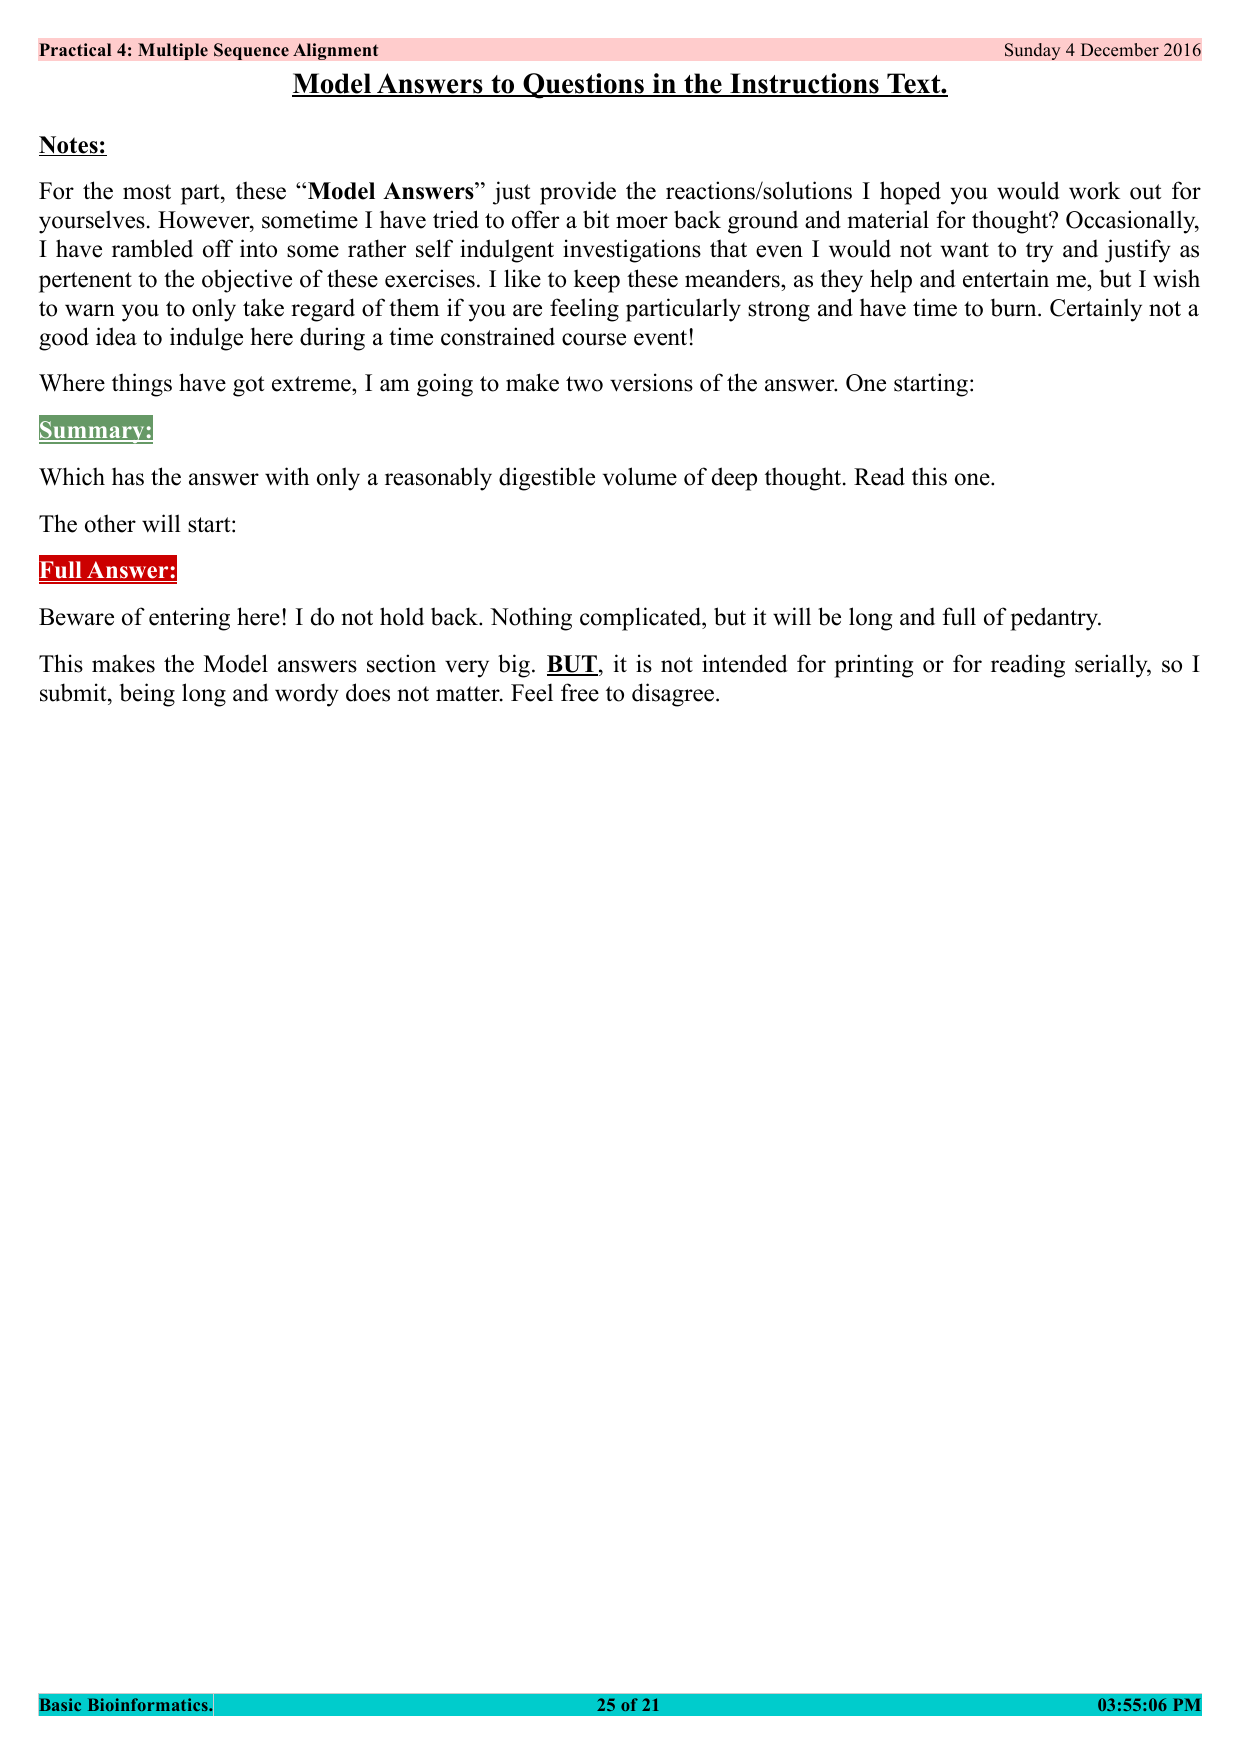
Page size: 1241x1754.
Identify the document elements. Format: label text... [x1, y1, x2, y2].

text Beware of entering here! I do not hold back. Nothing complicated, but it will be long and full of pedantry. [38, 602, 1202, 631]
text The other will start: [38, 509, 1202, 538]
text Notes: [38, 129, 1202, 158]
text Full Answer: [38, 555, 1202, 584]
text Model Answers to Questions in the Instructions Text. [38, 66, 1202, 100]
text Where things have got extreme, I am going to make two versions of the answer. One starting: [38, 368, 1202, 397]
text Which has the answer with only a reasonably digestible volume of deep thought. Read this one. [38, 462, 1202, 491]
text For the most part, these “Model Answers” just provide the reactions/solutions I hoped you would work out for yourselves. However, sometime I have tried to offer a bit moer back ground and material for thought? Occasionally, I have rambled off into some rather self indulgent investigations that even I would not want to try and justify as pertenent to the objective of these exercises. I like to keep these meanders, as they help and entertain me, but I wish to warn you to only take regard of them if you are feeling particularly strong and have time to burn. Certainly not a good idea to indulge here during a time constrained course event! [38, 176, 1202, 351]
text This makes the Model answers section very big. BUT, it is not intended for printing or for reading serially, so I submit, being long and wordy does not matter. Feel free to disagree. [38, 649, 1202, 707]
text Summary: [38, 415, 1202, 444]
